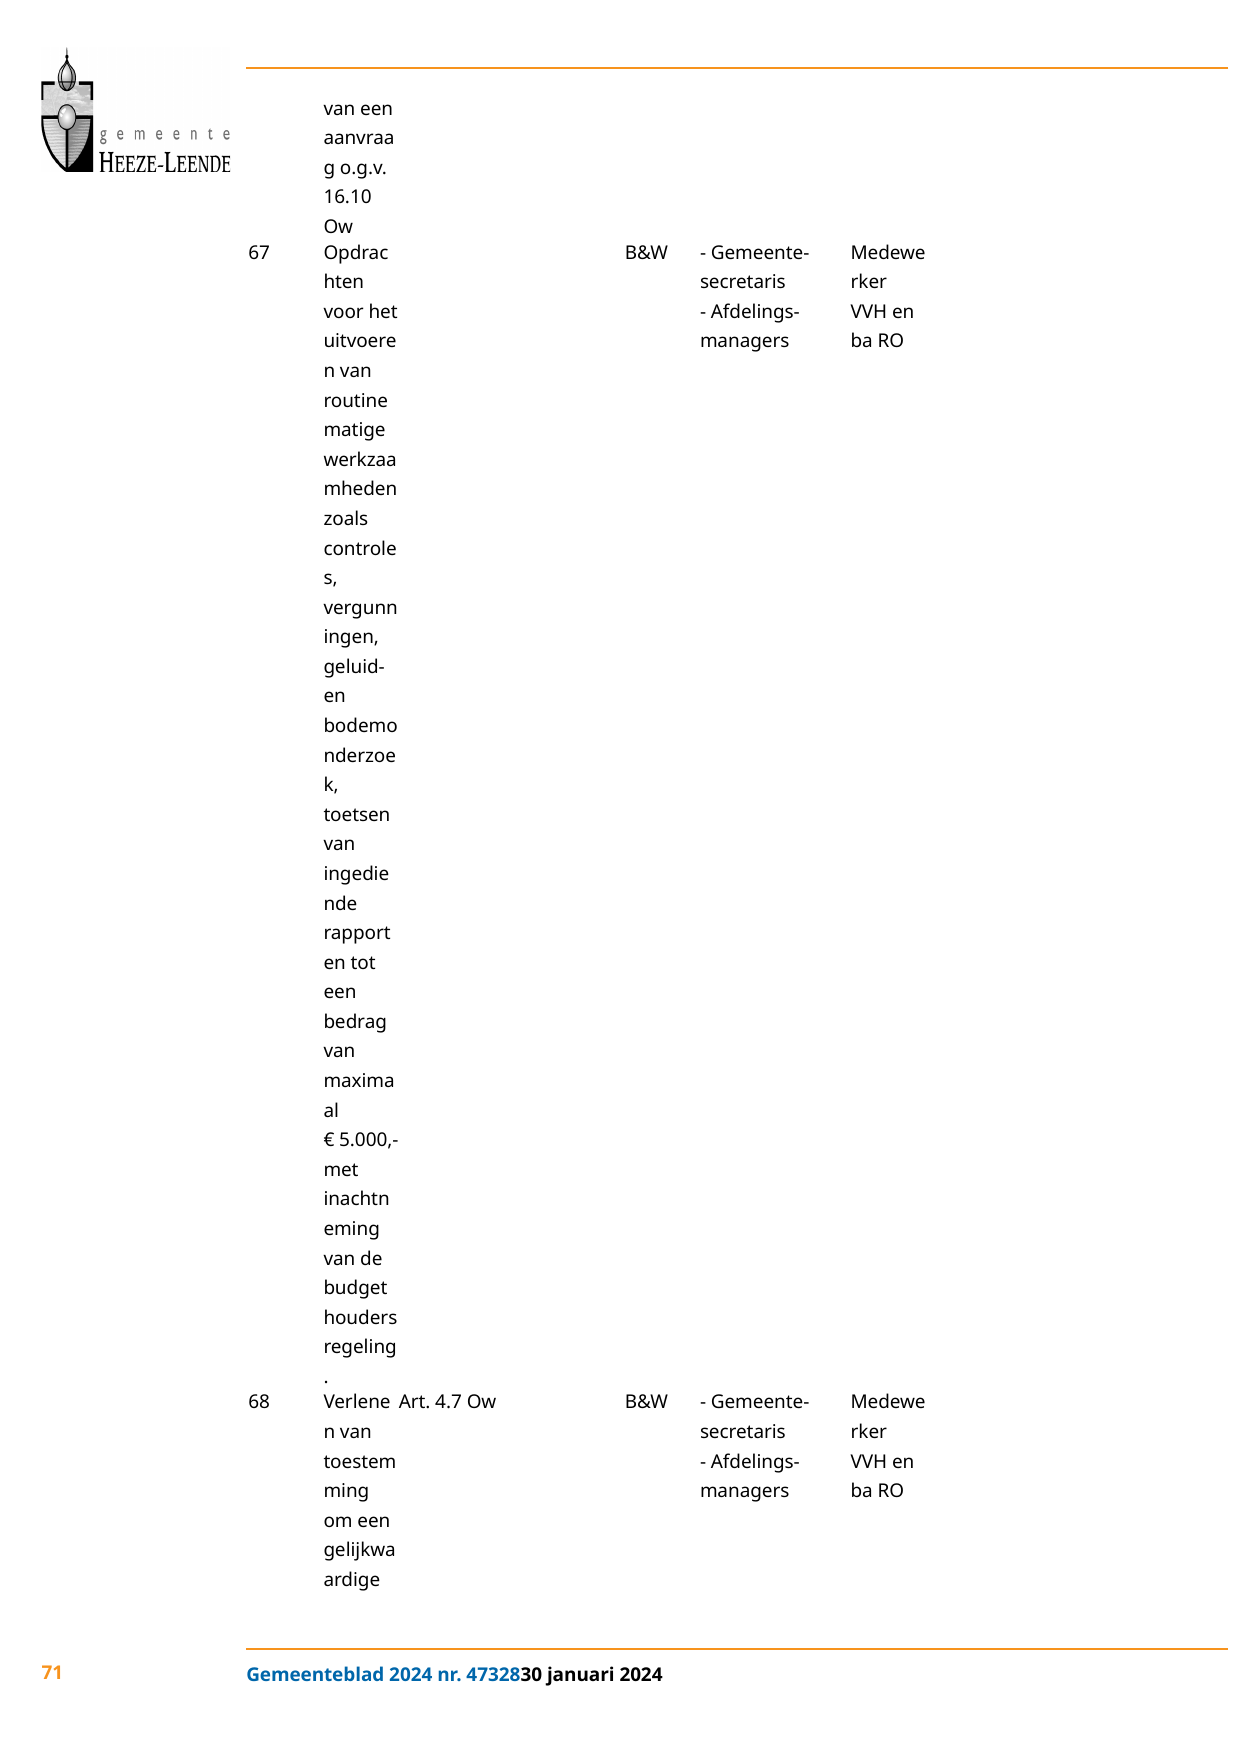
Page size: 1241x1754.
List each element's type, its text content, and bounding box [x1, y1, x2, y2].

table_cell Opdrachten voor het uitvoeren van routinematige werkzaamheden zoals controles, vergunningen, geluid- en bodemonderzoek, toetsen van ingediende rapporten tot een bedrag van maximaal € 5.000,- met inachtneming van de budgethoudersregeling. [323, 239, 398, 1389]
table_cell [926, 1389, 1076, 1592]
picture [41, 47, 231, 172]
table_cell [1076, 1389, 1152, 1592]
table_cell B&W [625, 239, 700, 1389]
table_cell [926, 95, 1076, 239]
table_cell - Gemeente-secretaris - Afdelings-managers [700, 1389, 850, 1592]
table_cell 67 [248, 239, 323, 1389]
table_cell [399, 239, 624, 1389]
table_cell [625, 95, 700, 239]
table_cell 68 [248, 1389, 323, 1592]
table_cell [926, 239, 1076, 1389]
table_cell [850, 95, 926, 239]
table_cell Verlenen van toestemming om een gelijkwaardige [323, 1389, 398, 1592]
table_cell Medewerker VVH en ba RO [850, 239, 926, 1389]
table_cell Art. 4.7 Ow [399, 1389, 624, 1592]
table_cell [399, 95, 624, 239]
table_cell - Gemeente-secretaris - Afdelings-managers [700, 239, 850, 1389]
table_cell B&W [625, 1389, 700, 1592]
table_cell [1076, 95, 1152, 239]
table_cell van een aanvraag o.g.v. 16.10 Ow [323, 95, 398, 239]
table_cell [1076, 239, 1152, 1389]
table_cell [700, 95, 850, 239]
table_cell [248, 95, 323, 239]
table_cell Medewerker VVH en ba RO [850, 1389, 926, 1592]
